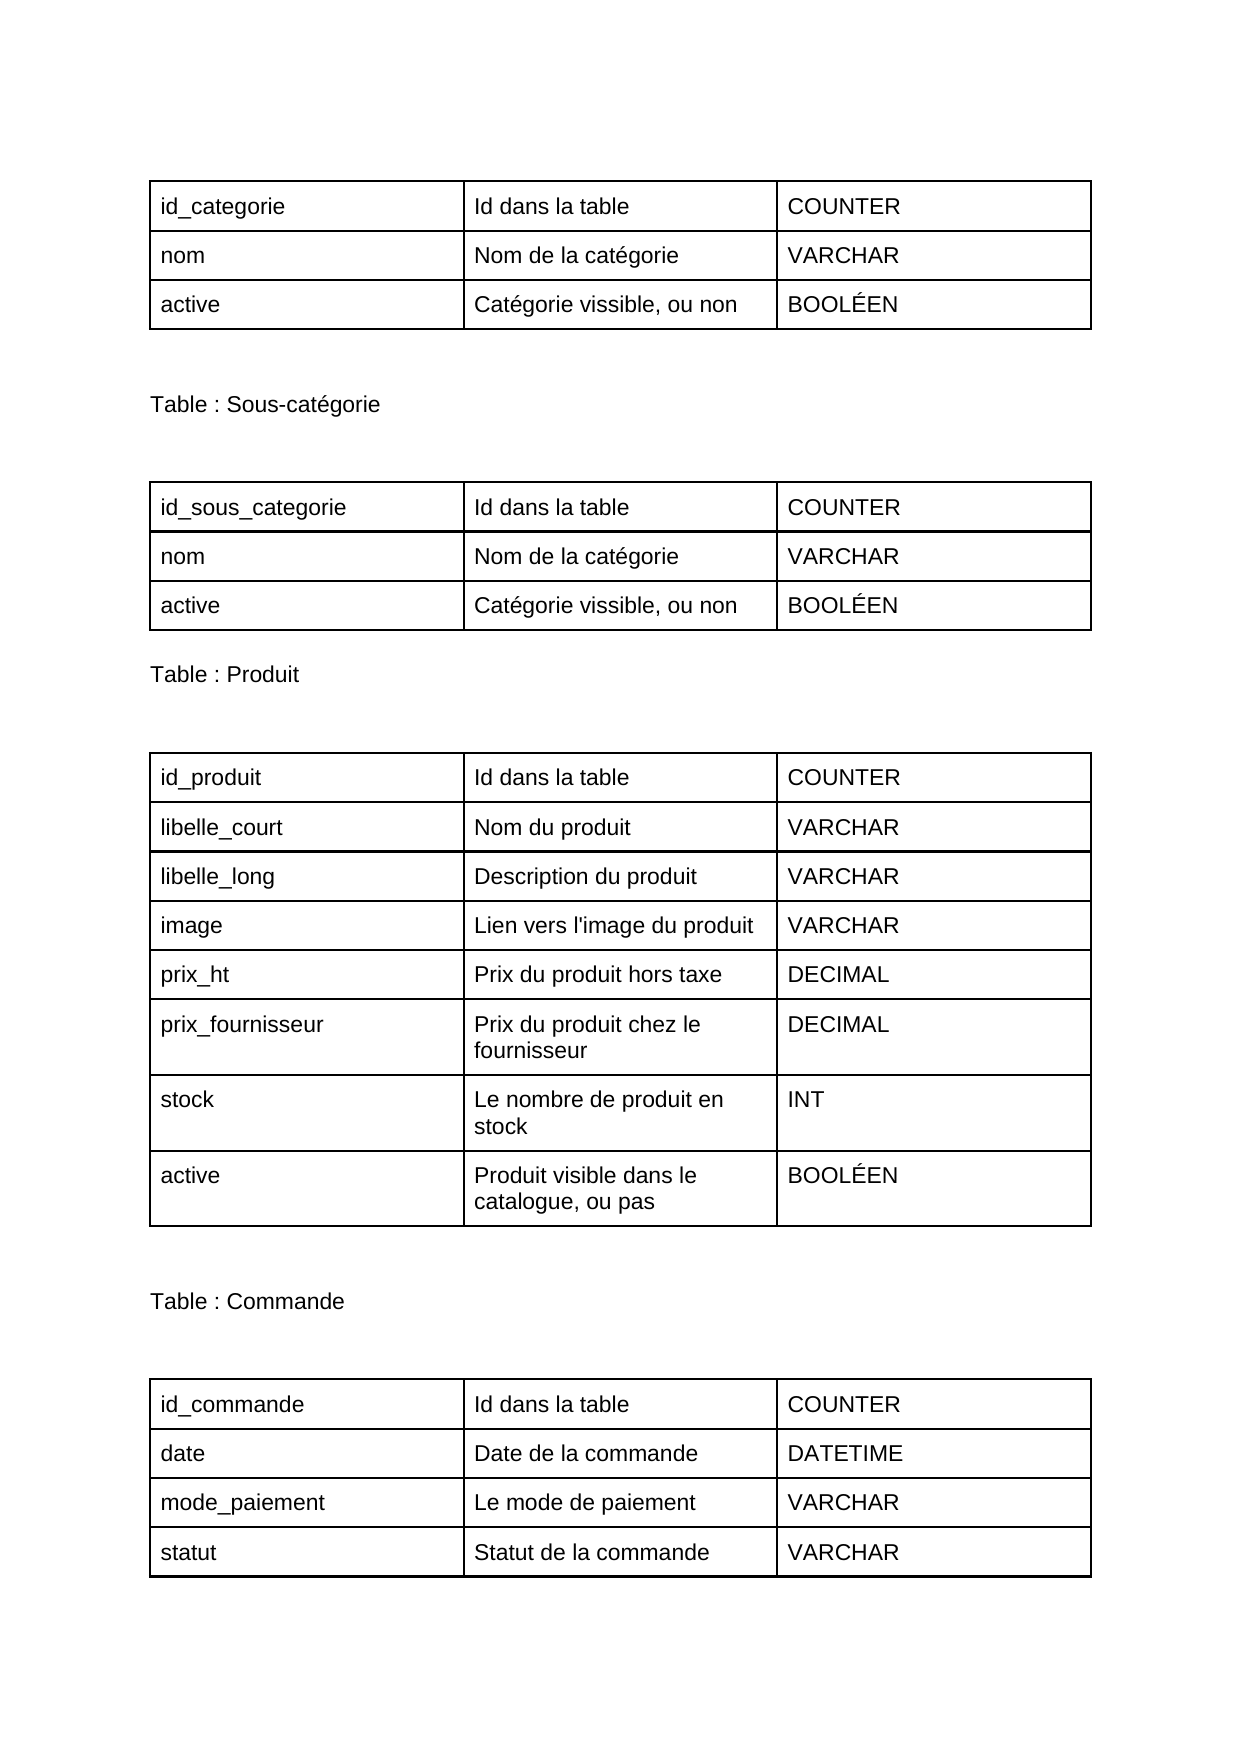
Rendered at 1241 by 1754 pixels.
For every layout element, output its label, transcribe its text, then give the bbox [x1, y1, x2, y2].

text Table : Sous-catégorie [150, 391, 1090, 417]
table_cell VARCHAR [778, 232, 1090, 279]
table_cell BOOLÉEN [778, 1152, 1090, 1225]
table_cell Le mode de paiement [465, 1479, 776, 1526]
table_header id_produit [151, 754, 463, 801]
table_cell Catégorie vissible, ou non [465, 281, 776, 328]
table_cell Prix du produit hors taxe [465, 951, 776, 998]
table_cell active [151, 1152, 463, 1225]
table_cell stock [151, 1076, 463, 1149]
table_cell VARCHAR [778, 902, 1090, 949]
table_cell nom [151, 533, 463, 580]
table_cell Nom du produit [465, 803, 776, 850]
table_cell Date de la commande [465, 1430, 776, 1477]
table_cell VARCHAR [778, 853, 1090, 900]
table_header Id dans la table [465, 754, 776, 801]
table_cell VARCHAR [778, 803, 1090, 850]
table_cell prix_ht [151, 951, 463, 998]
table_cell DECIMAL [778, 1000, 1090, 1074]
table_cell Description du produit [465, 853, 776, 900]
table_cell VARCHAR [778, 1479, 1090, 1526]
table_cell Produit visible dans le catalogue, ou pas [465, 1152, 776, 1225]
table_cell date [151, 1430, 463, 1477]
table_cell INT [778, 1076, 1090, 1149]
table_cell libelle_long [151, 853, 463, 900]
table_cell Le nombre de produit en stock [465, 1076, 776, 1149]
table_cell nom [151, 232, 463, 279]
table_cell statut [151, 1528, 463, 1575]
table_cell Catégorie vissible, ou non [465, 582, 776, 629]
table_cell Nom de la catégorie [465, 533, 776, 580]
table_header COUNTER [778, 182, 1090, 229]
table_cell Nom de la catégorie [465, 232, 776, 279]
table_header id_commande [151, 1380, 463, 1427]
table_cell VARCHAR [778, 533, 1090, 580]
table_header COUNTER [778, 754, 1090, 801]
table_cell Prix du produit chez le fournisseur [465, 1000, 776, 1074]
table_cell active [151, 281, 463, 328]
table_cell active [151, 582, 463, 629]
table_header Id dans la table [465, 483, 776, 530]
table_cell DATETIME [778, 1430, 1090, 1477]
table_cell Statut de la commande [465, 1528, 776, 1575]
table_header Id dans la table [465, 1380, 776, 1427]
table_header COUNTER [778, 1380, 1090, 1427]
table_cell BOOLÉEN [778, 281, 1090, 328]
table_cell DECIMAL [778, 951, 1090, 998]
table_cell prix_fournisseur [151, 1000, 463, 1074]
table_cell BOOLÉEN [778, 582, 1090, 629]
table_cell libelle_court [151, 803, 463, 850]
table_header COUNTER [778, 483, 1090, 530]
text Table : Produit [150, 661, 1090, 688]
table_cell VARCHAR [778, 1528, 1090, 1575]
text Table : Commande [150, 1288, 1090, 1314]
table_cell mode_paiement [151, 1479, 463, 1526]
table_header id_sous_categorie [151, 483, 463, 530]
table_cell Lien vers l'image du produit [465, 902, 776, 949]
table_cell image [151, 902, 463, 949]
table_header id_categorie [151, 182, 463, 229]
table_header Id dans la table [465, 182, 776, 229]
